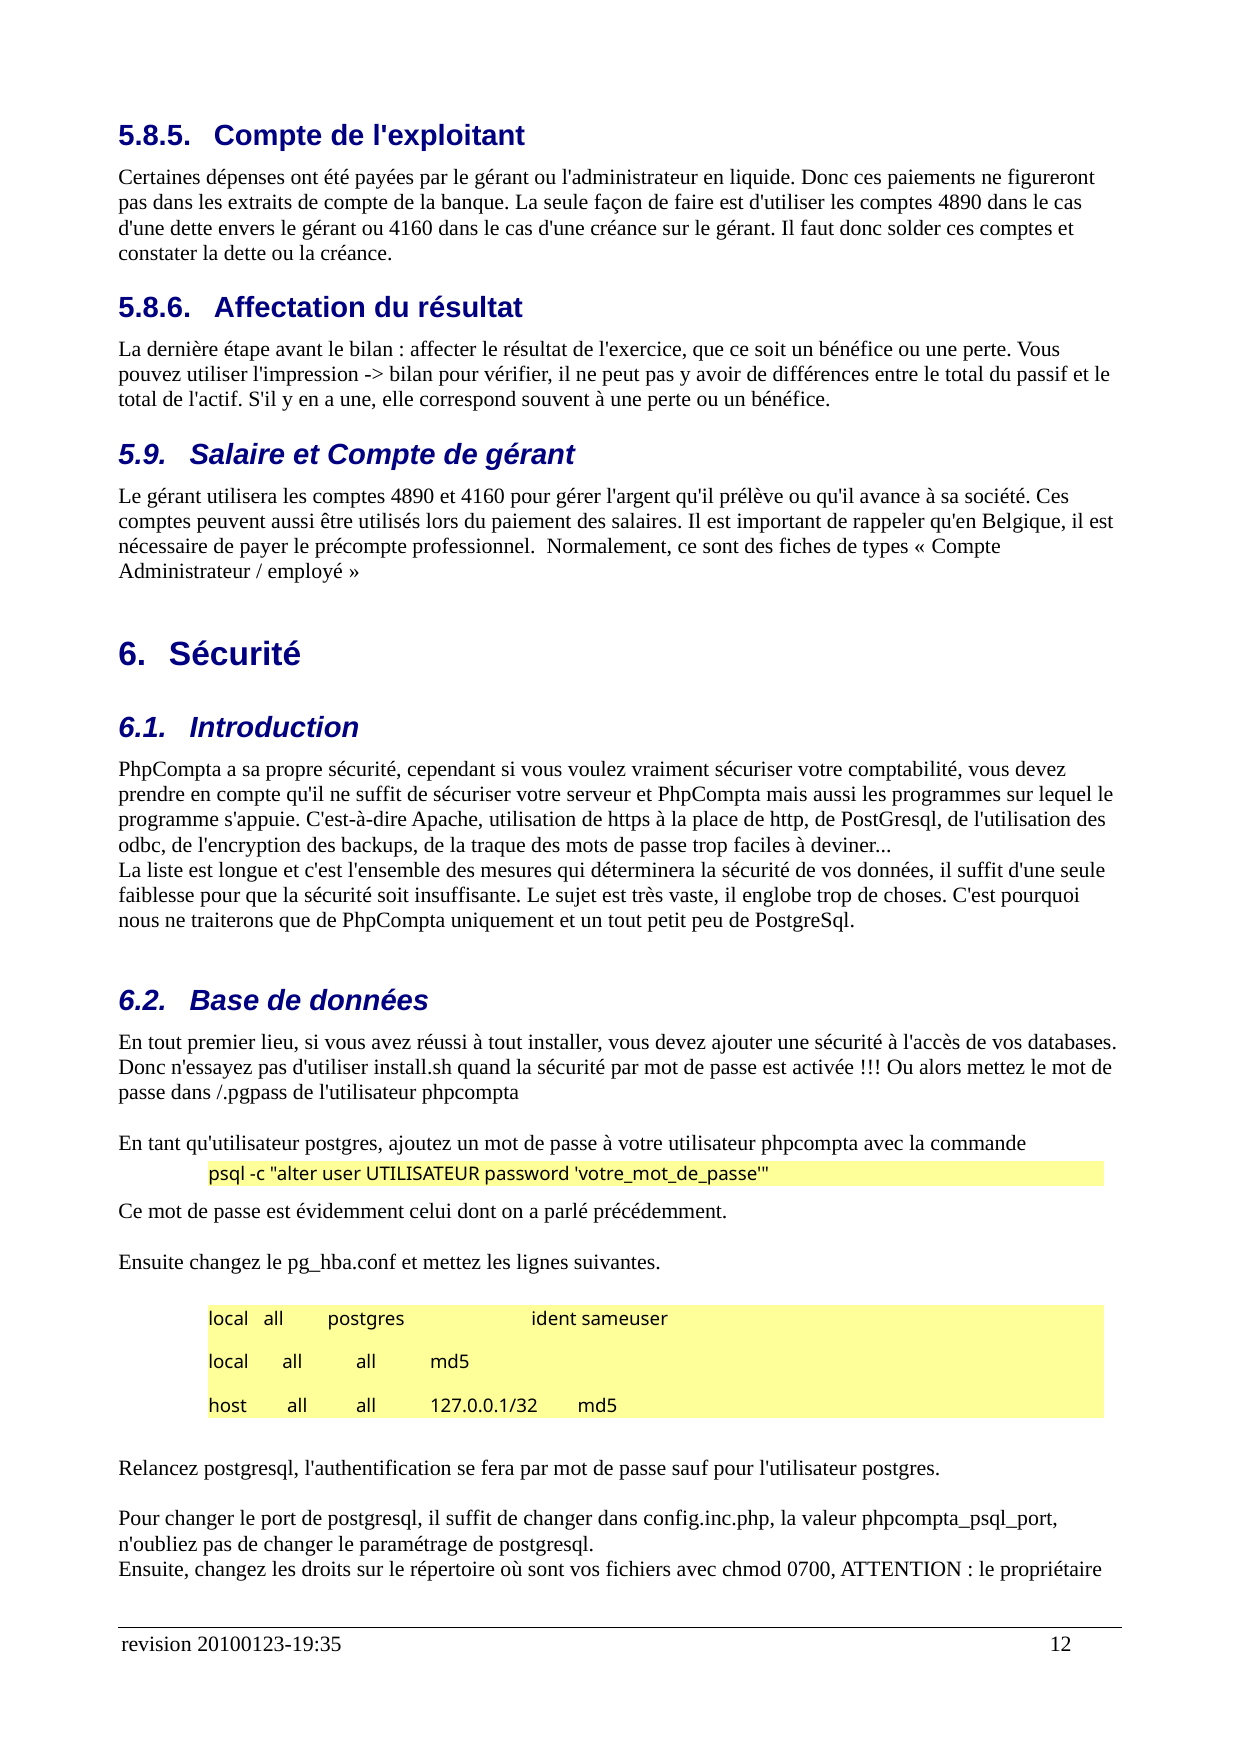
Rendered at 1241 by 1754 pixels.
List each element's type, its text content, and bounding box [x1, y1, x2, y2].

text Pour changer le port de postgresql, il suffit de changer dans config.inc.php, la valeur phpcompta_psql_port, n'oubliez pas de changer le paramétrage de postgresql. [118, 1505, 1122, 1556]
text Le gérant utilisera les comptes 4890 et 4160 pour gérer l'argent qu'il prélève ou qu'il avance à sa société. Ces comptes peuvent aussi être utilisés lors du paiement des salaires. Il est important de rappeler qu'en Belgique, il est nécessaire de payer le précompte professionnel. Normalement, ce sont des fiches de types « Compte Administrateur / employé » [118, 483, 1122, 583]
text Ensuite, changez les droits sur le répertoire où sont vos fichiers avec chmod 0700, ATTENTION : le propriétaire [118, 1556, 1122, 1581]
text La dernière étape avant le bilan : affecter le résultat de l'exercice, que ce soit un bénéfice ou une perte. Vous pouvez utiliser l'impression -> bilan pour vérifier, il ne peut pas y avoir de différences entre le total du passif et le total de l'actif. S'il y en a une, elle correspond souvent à une perte ou un bénéfice. [118, 336, 1122, 412]
subtitle Salaire et Compte de gérant [118, 437, 1122, 470]
text Ce mot de passe est évidemment celui dont on a parlé précédemment. [118, 1198, 1122, 1223]
text Certaines dépenses ont été payées par le gérant ou l'administrateur en liquide. Donc ces paiements ne figureront pas dans les extraits de compte de la banque. La seule façon de faire est d'utiliser les comptes 4890 dans le cas d'une dette envers le gérant ou 4160 dans le cas d'une créance sur le gérant. Il faut donc solder ces comptes et constater la dette ou la créance. [118, 164, 1122, 265]
subtitle Sécurité [118, 634, 1122, 672]
subtitle Base de données [118, 983, 1122, 1016]
subtitle Introduction [118, 710, 1122, 743]
text En tout premier lieu, si vous avez réussi à tout installer, vous devez ajouter une sécurité à l'accès de vos databases. Donc n'essayez pas d'utiliser install.sh quand la sécurité par mot de passe est activée !!! Ou alors mettez le mot de passe dans /.pgpass de l'utilisateur phpcompta [118, 1029, 1122, 1104]
text PhpCompta a sa propre sécurité, cependant si vous voulez vraiment sécuriser votre comptabilité, vous devez prendre en compte qu'il ne suffit de sécuriser votre serveur et PhpCompta mais aussi les programmes sur lequel le programme s'appuie. C'est-à-dire Apache, utilisation de https à la place de http, de PostGresql, de l'utilisation des odbc, de l'encryption des backups, de la traque des mots de passe trop faciles à deviner... [118, 756, 1122, 857]
text host all all 127.0.0.1/32 md5 [208, 1392, 1104, 1418]
text psql -c "alter user UTILISATEUR password 'votre_mot_de_passe'" [208, 1161, 1104, 1186]
text En tant qu'utilisateur postgres, ajoutez un mot de passe à votre utilisateur phpcompta avec la commande [118, 1129, 1122, 1155]
text Relancez postgresql, l'authentification se fera par mot de passe sauf pour l'utilisateur postgres. [118, 1455, 1122, 1480]
text Ensuite changez le pg_hba.conf et mettez les lignes suivantes. [118, 1249, 1122, 1274]
subtitle Affectation du résultat [118, 290, 1122, 323]
subtitle Compte de l'exploitant [118, 118, 1122, 152]
text local all all md5 [208, 1349, 1104, 1374]
text La liste est longue et c'est l'ensemble des mesures qui déterminera la sécurité de vos données, il suffit d'une seule faiblesse pour que la sécurité soit insuffisante. Le sujet est très vaste, il englobe trop de choses. C'est pourquoi nous ne traiterons que de PhpCompta uniquement et un tout petit peu de PostgreSql. [118, 857, 1122, 932]
text local all postgres ident sameuser [208, 1305, 1104, 1331]
